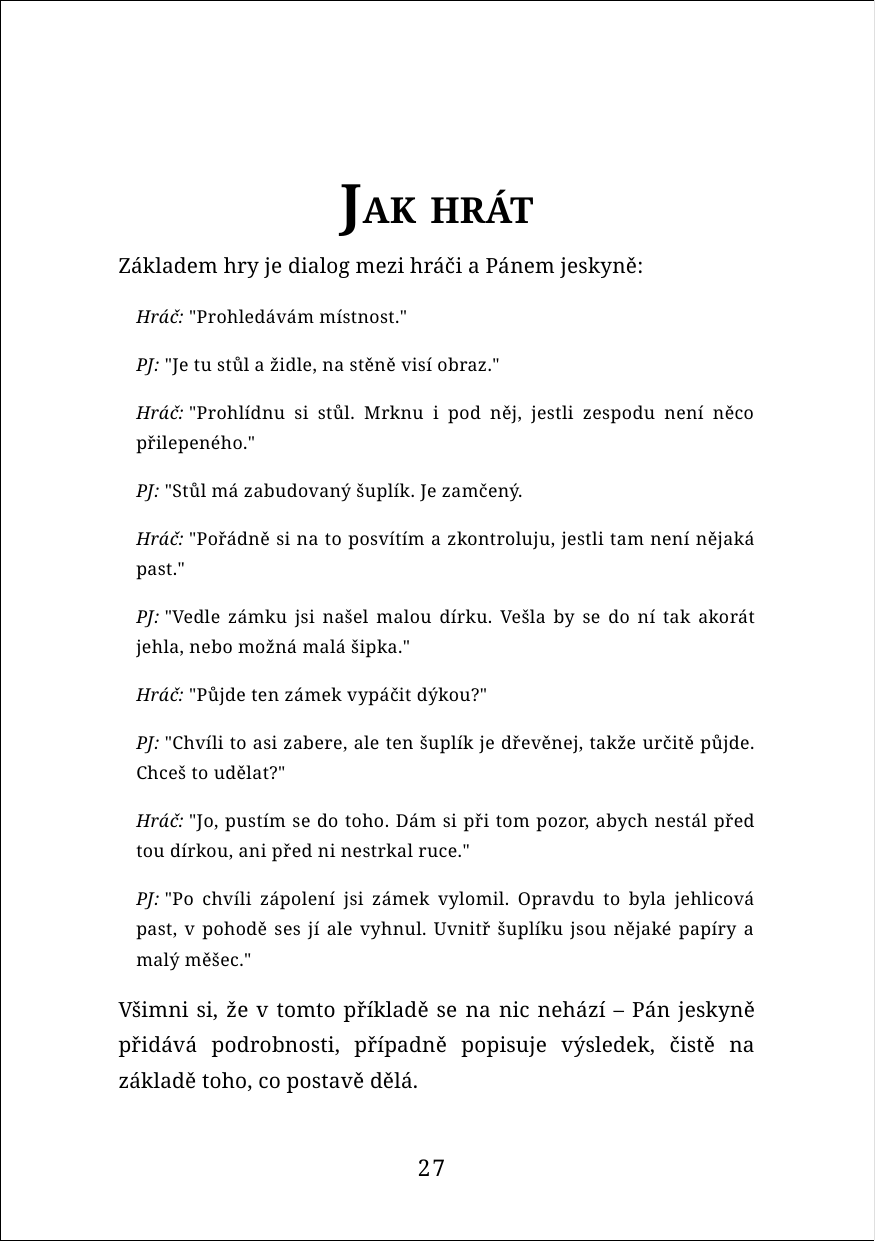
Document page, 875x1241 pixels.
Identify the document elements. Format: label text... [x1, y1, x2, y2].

text PJ: "Po chvíli zápolení jsi zámek vylomil. Opravdu to byla jehlicová past, v pohodě ses jí ale vyhnul. Uvnitř šuplíku jsou nějaké papíry a malý měšec." [136, 887, 756, 971]
text PJ: "Vedle zámku jsi našel malou dírku. Vešla by se do ní tak akorát jehla, nebo možná malá šipka." [136, 604, 756, 659]
text Hráč: "Půjde ten zámek vypáčit dýkou?" [136, 682, 756, 707]
text Hráč: "Jo, pustím se do toho. Dám si při tom pozor, abych nestál před tou dírkou, ani před ni nestrkal ruce." [136, 808, 756, 863]
text Hráč: "Prohlídnu si stůl. Mrknu i pod něj, jestli zespodu není něco přilepeného." [136, 400, 756, 454]
text Hráč: "Prohledávám místnost." [136, 304, 756, 328]
text Základem hry je dialog mezi hráči a Pánem jeskyně: [118, 251, 756, 279]
text PJ: "Je tu stůl a židle, na stěně visí obraz." [136, 352, 756, 376]
text Hráč: "Pořádně si na to posvítím a zkontroluju, jestli tam není nějaká past." [136, 526, 756, 581]
text PJ: "Stůl má zabudovaný šuplík. Je zamčený. [136, 478, 756, 502]
text PJ: "Chvíli to asi zabere, ale ten šuplík je dřevěnej, takže určitě půjde. Chceš to udělat?" [136, 730, 756, 785]
subtitle Jak hrát [118, 166, 756, 239]
text Všimni si, že v tomto příkladě se na nic nehází – Pán jeskyně přidává podrobnosti, případně popisuje výsledek, čistě na základě toho, co postavě dělá. [118, 995, 756, 1094]
